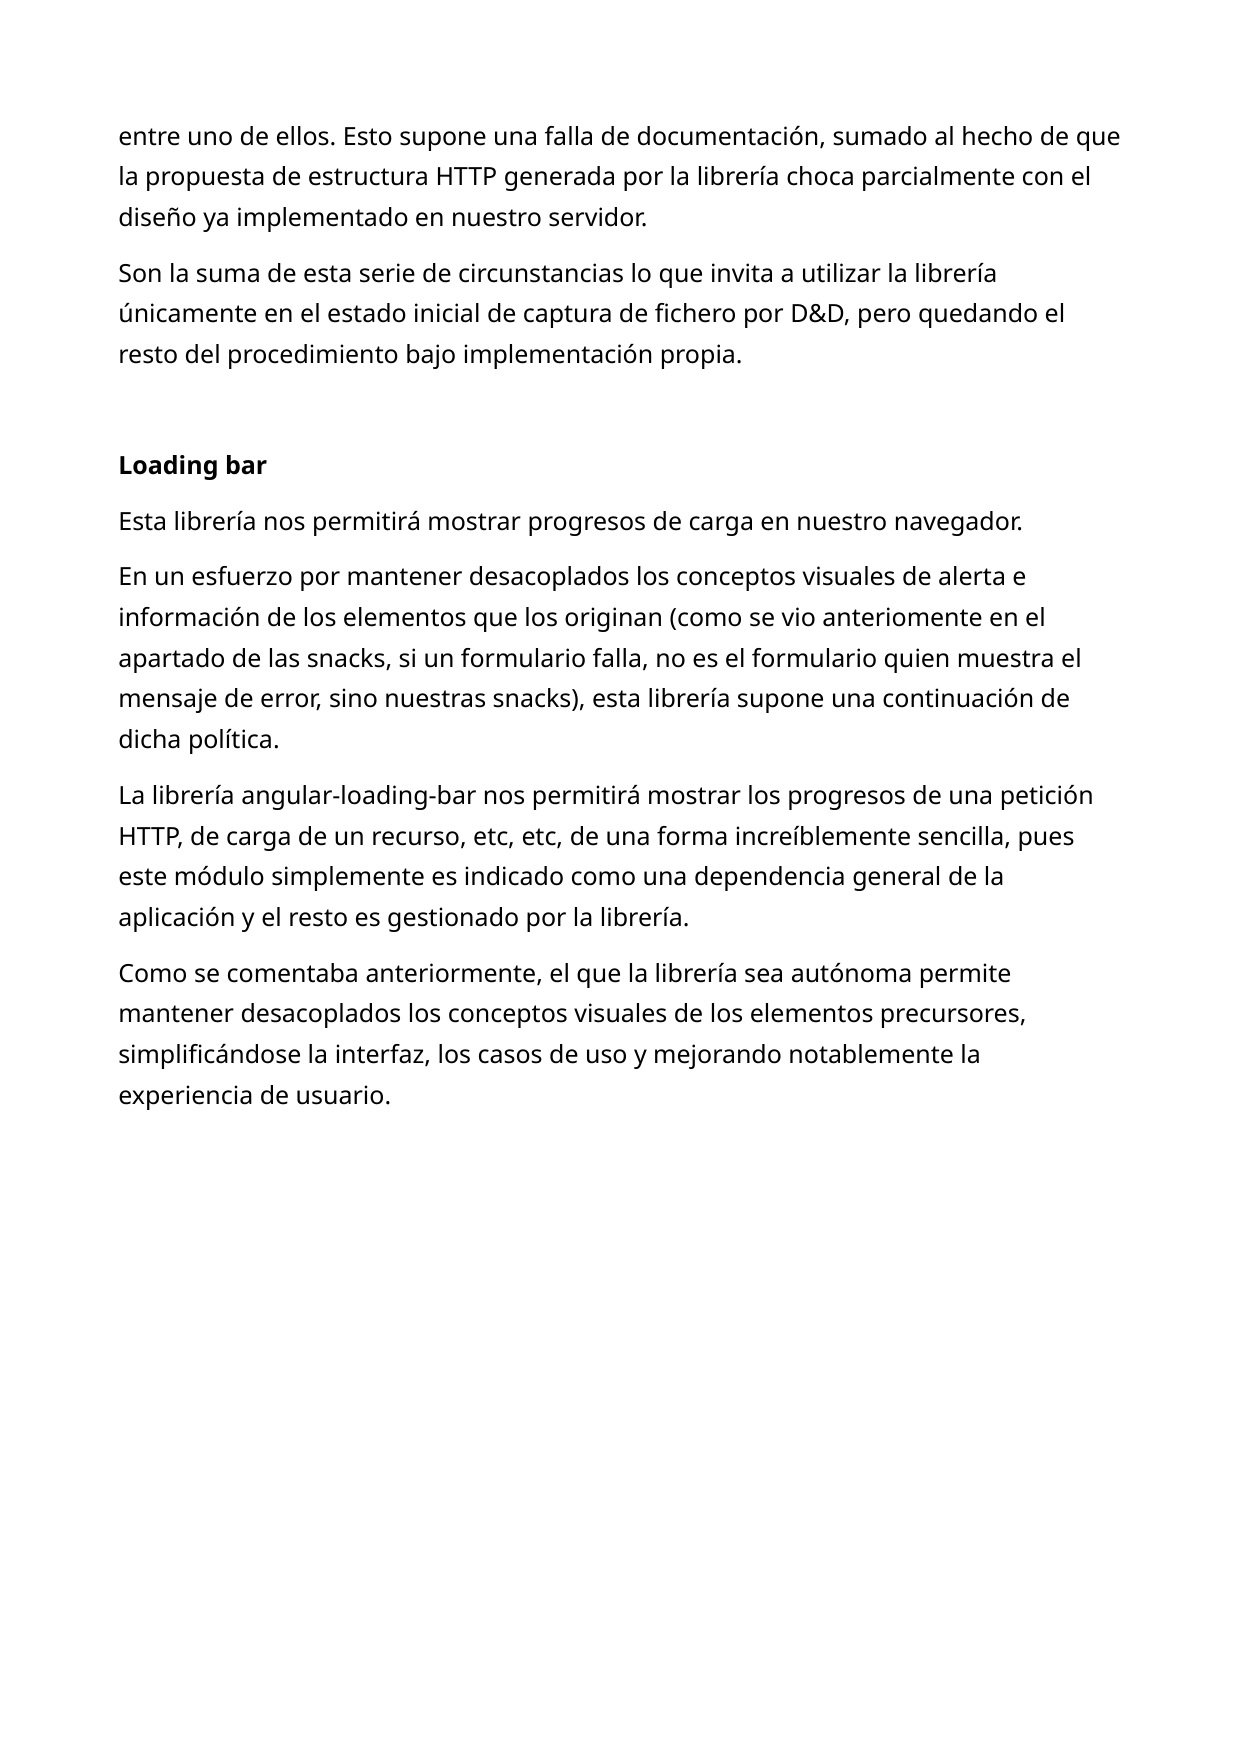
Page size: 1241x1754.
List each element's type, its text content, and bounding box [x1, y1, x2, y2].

text entre uno de ellos. Esto supone una falla de documentación, sumado al hecho de que la propuesta de estructura HTTP generada por la librería choca parcialmente con el diseño ya implementado en nuestro servidor. [118, 118, 1122, 234]
text En un esfuerzo por mantener desacoplados los conceptos visuales de alerta e información de los elementos que los originan (como se vio anteriomente en el apartado de las snacks, si un formulario falla, no es el formulario quien muestra el mensaje de error, sino nuestras snacks), esta librería supone una continuación de dicha política. [118, 558, 1122, 756]
text Esta librería nos permitirá mostrar progresos de carga en nuestro navegador. [118, 503, 1122, 537]
text La librería angular-loading-bar nos permitirá mostrar los progresos de una petición HTTP, de carga de un recurso, etc, etc, de una forma increíblemente sencilla, pues este módulo simplemente es indicado como una dependencia general de la aplicación y el resto es gestionado por la librería. [118, 777, 1122, 934]
text Como se comentaba anteriormente, el que la librería sea autónoma permite mantener desacoplados los conceptos visuales de los elementos precursores, simplificándose la interfaz, los casos de uso y mejorando notablemente la experiencia de usuario. [118, 955, 1122, 1112]
text Loading bar [118, 448, 1122, 482]
text Son la suma de esta serie de circunstancias lo que invita a utilizar la librería únicamente en el estado inicial de captura de fichero por D&D, pero quedando el resto del procedimiento bajo implementación propia. [118, 255, 1122, 371]
